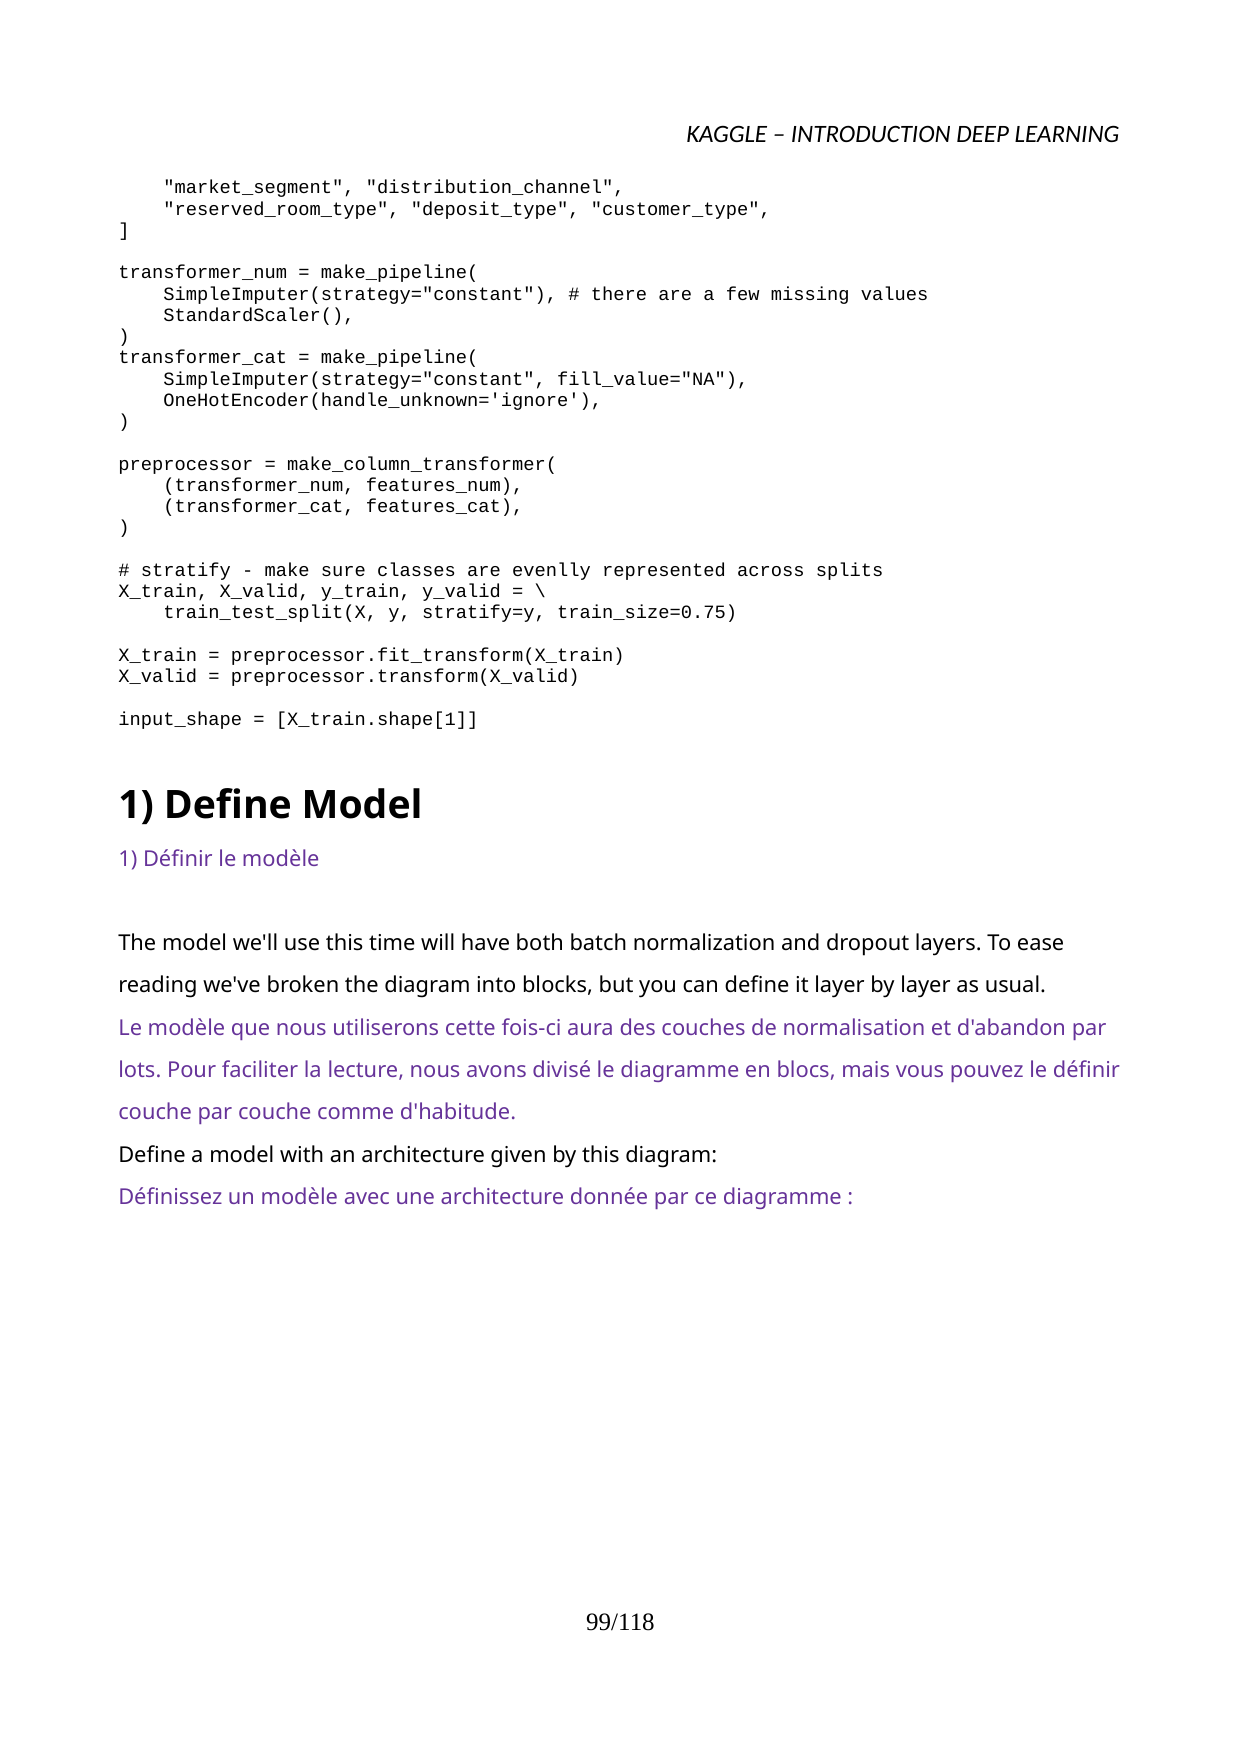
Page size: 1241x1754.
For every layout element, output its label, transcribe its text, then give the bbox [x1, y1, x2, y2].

text input_shape = [X_train.shape[1]] [118, 709, 1122, 731]
text transformer_cat = make_pipeline( [118, 348, 1122, 369]
text OneHotEncoder(handle_unknown='ignore'), [118, 391, 1122, 412]
text ) [118, 518, 1122, 539]
text X_valid = preprocessor.transform(X_valid) [118, 667, 1122, 688]
text train_test_split(X, y, stratify=y, train_size=0.75) [118, 603, 1122, 624]
text preprocessor = make_column_transformer( [118, 454, 1122, 476]
text # stratify - make sure classes are evenlly represented across splits [118, 561, 1122, 582]
text Define a model with an architecture given by this diagram: [118, 1139, 1122, 1168]
subtitle 1) Define Model [118, 777, 1122, 830]
text ] [118, 221, 1122, 242]
text 1) Définir le modèle [118, 843, 1122, 872]
text SimpleImputer(strategy="constant", fill_value="NA"), [118, 369, 1122, 391]
text StandardScaler(), [118, 306, 1122, 327]
text X_train = preprocessor.fit_transform(X_train) [118, 646, 1122, 667]
text transformer_num = make_pipeline( [118, 263, 1122, 284]
text (transformer_cat, features_cat), [118, 497, 1122, 518]
text Définissez un modèle avec une architecture donnée par ce diagramme : [118, 1181, 1122, 1211]
text ) [118, 327, 1122, 348]
text The model we'll use this time will have both batch normalization and dropout layers. To ease reading we've broken the diagram into blocks, but you can define it layer by layer as usual. [118, 927, 1122, 999]
text SimpleImputer(strategy="constant"), # there are a few missing values [118, 284, 1122, 306]
text "market_segment", "distribution_channel", [118, 178, 1122, 199]
text "reserved_room_type", "deposit_type", "customer_type", [118, 199, 1122, 221]
text X_train, X_valid, y_train, y_valid = \ [118, 582, 1122, 603]
text ) [118, 412, 1122, 433]
text (transformer_num, features_num), [118, 476, 1122, 497]
text Le modèle que nous utiliserons cette fois-ci aura des couches de normalisation et d'abandon par lots. Pour faciliter la lecture, nous avons divisé le diagramme en blocs, mais vous pouvez le définir couche par couche comme d'habitude. [118, 1012, 1122, 1126]
